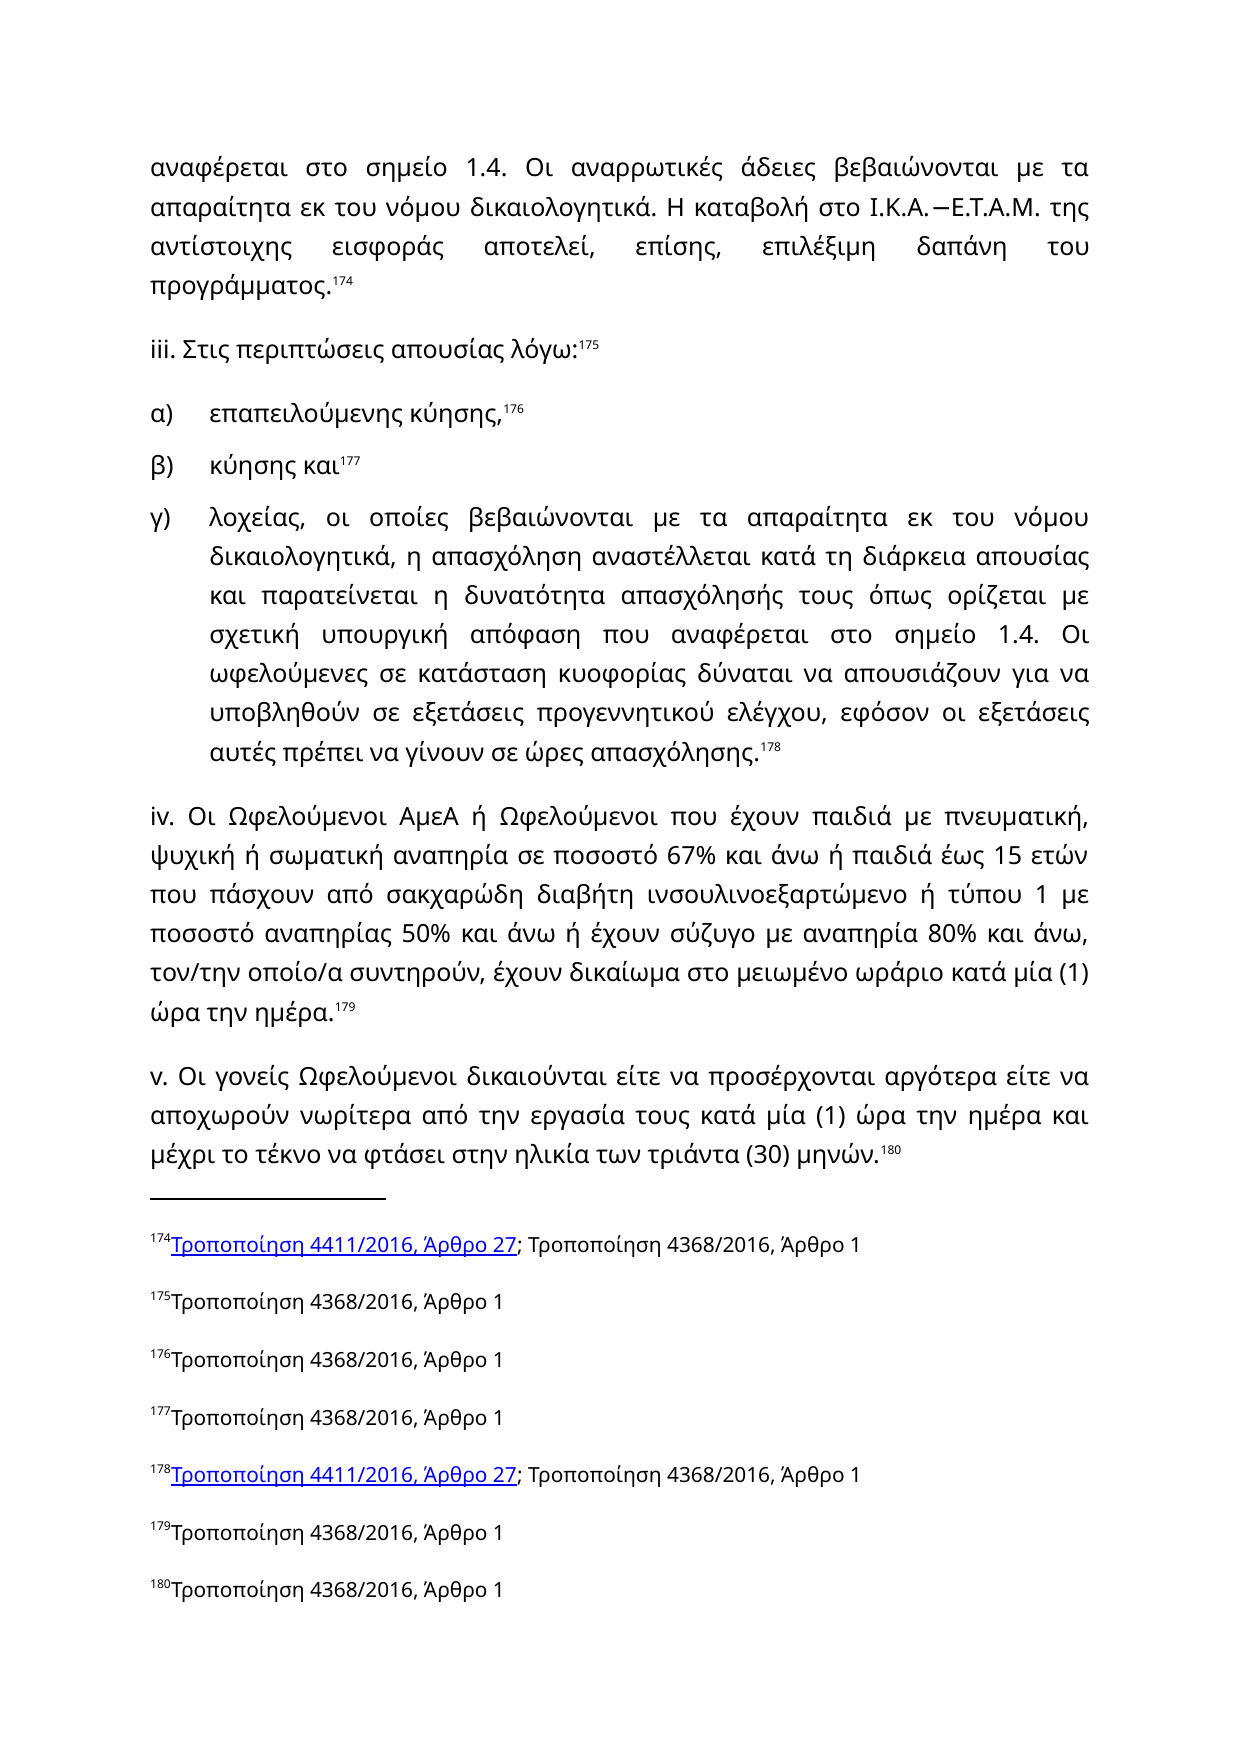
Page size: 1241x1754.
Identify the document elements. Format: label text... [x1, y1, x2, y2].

text Τροποποίηση 4368/2016, Άρθρο 1 [150, 1287, 1090, 1316]
list α) επαπειλούμενης κύησης, [150, 396, 1090, 430]
text Τροποποίηση 4411/2016, Άρθρο 27; Τροποποίηση 4368/2016, Άρθρο 1 [150, 1460, 1090, 1489]
text v. Οι γονείς Ωφελούμενοι δικαιούνται είτε να προσέρχονται αργότερα είτε να αποχωρούν νωρίτερα από την εργασία τους κατά μία (1) ώρα την ημέρα και μέχρι το τέκνο να φτάσει στην ηλικία των τριάντα (30) μηνών. [150, 1058, 1090, 1171]
text Τροποποίηση 4368/2016, Άρθρο 1 [150, 1403, 1090, 1431]
text Τροποποίηση 4368/2016, Άρθρο 1 [150, 1345, 1090, 1373]
list β) κύησης και [150, 447, 1090, 482]
text iii. Στις περιπτώσεις απουσίας λόγω: [150, 332, 1090, 366]
text αναφέρεται στο σημείο 1.4. Οι αναρρωτικές άδειες βεβαιώνονται με τα απαραίτητα εκ του νόμου δικαιολογητικά. Η καταβολή στο Ι.Κ.Α.−Ε.Τ.Α.Μ. της αντίστοιχης εισφοράς αποτελεί, επίσης, επιλέξιμη δαπάνη του προγράμματος. [150, 150, 1090, 302]
text Τροποποίηση 4368/2016, Άρθρο 1 [150, 1518, 1090, 1546]
text iv. Οι Ωφελούμενοι ΑμεΑ ή Ωφελούμενοι που έχουν παιδιά με πνευματική, ψυχική ή σωματική αναπηρία σε ποσοστό 67% και άνω ή παιδιά έως 15 ετών που πάσχουν από σακχαρώδη διαβήτη ινσουλινοεξαρτώμενο ή τύπου 1 με ποσοστό αναπηρίας 50% και άνω ή έχουν σύζυγο με αναπηρία 80% και άνω, τον/την οποίο/α συντηρούν, έχουν δικαίωμα στο μειωμένο ωράριο κατά μία (1) ώρα την ημέρα. [150, 798, 1090, 1028]
text Τροποποίηση 4368/2016, Άρθρο 1 [150, 1576, 1090, 1604]
list γ) λοχείας, οι οποίες βεβαιώνονται με τα απαραίτητα εκ του νόμου δικαιολογητικά, η απασχόληση αναστέλλεται κατά τη διάρκεια απουσίας και παρατείνεται η δυνατότητα απασχόλησής τους όπως ορίζεται με σχετική υπουργική απόφαση που αναφέρεται στο σημείο 1.4. Oι ωφελούμενες σε κατάσταση κυοφορίας δύναται να απουσιάζουν για να υποβληθούν σε εξετάσεις προγεννητικού ελέγχου, εφόσον οι εξετάσεις αυτές πρέπει να γίνουν σε ώρες απασχόλησης. [150, 499, 1090, 768]
text Τροποποίηση 4411/2016, Άρθρο 27; Τροποποίηση 4368/2016, Άρθρο 1 [150, 1230, 1090, 1258]
